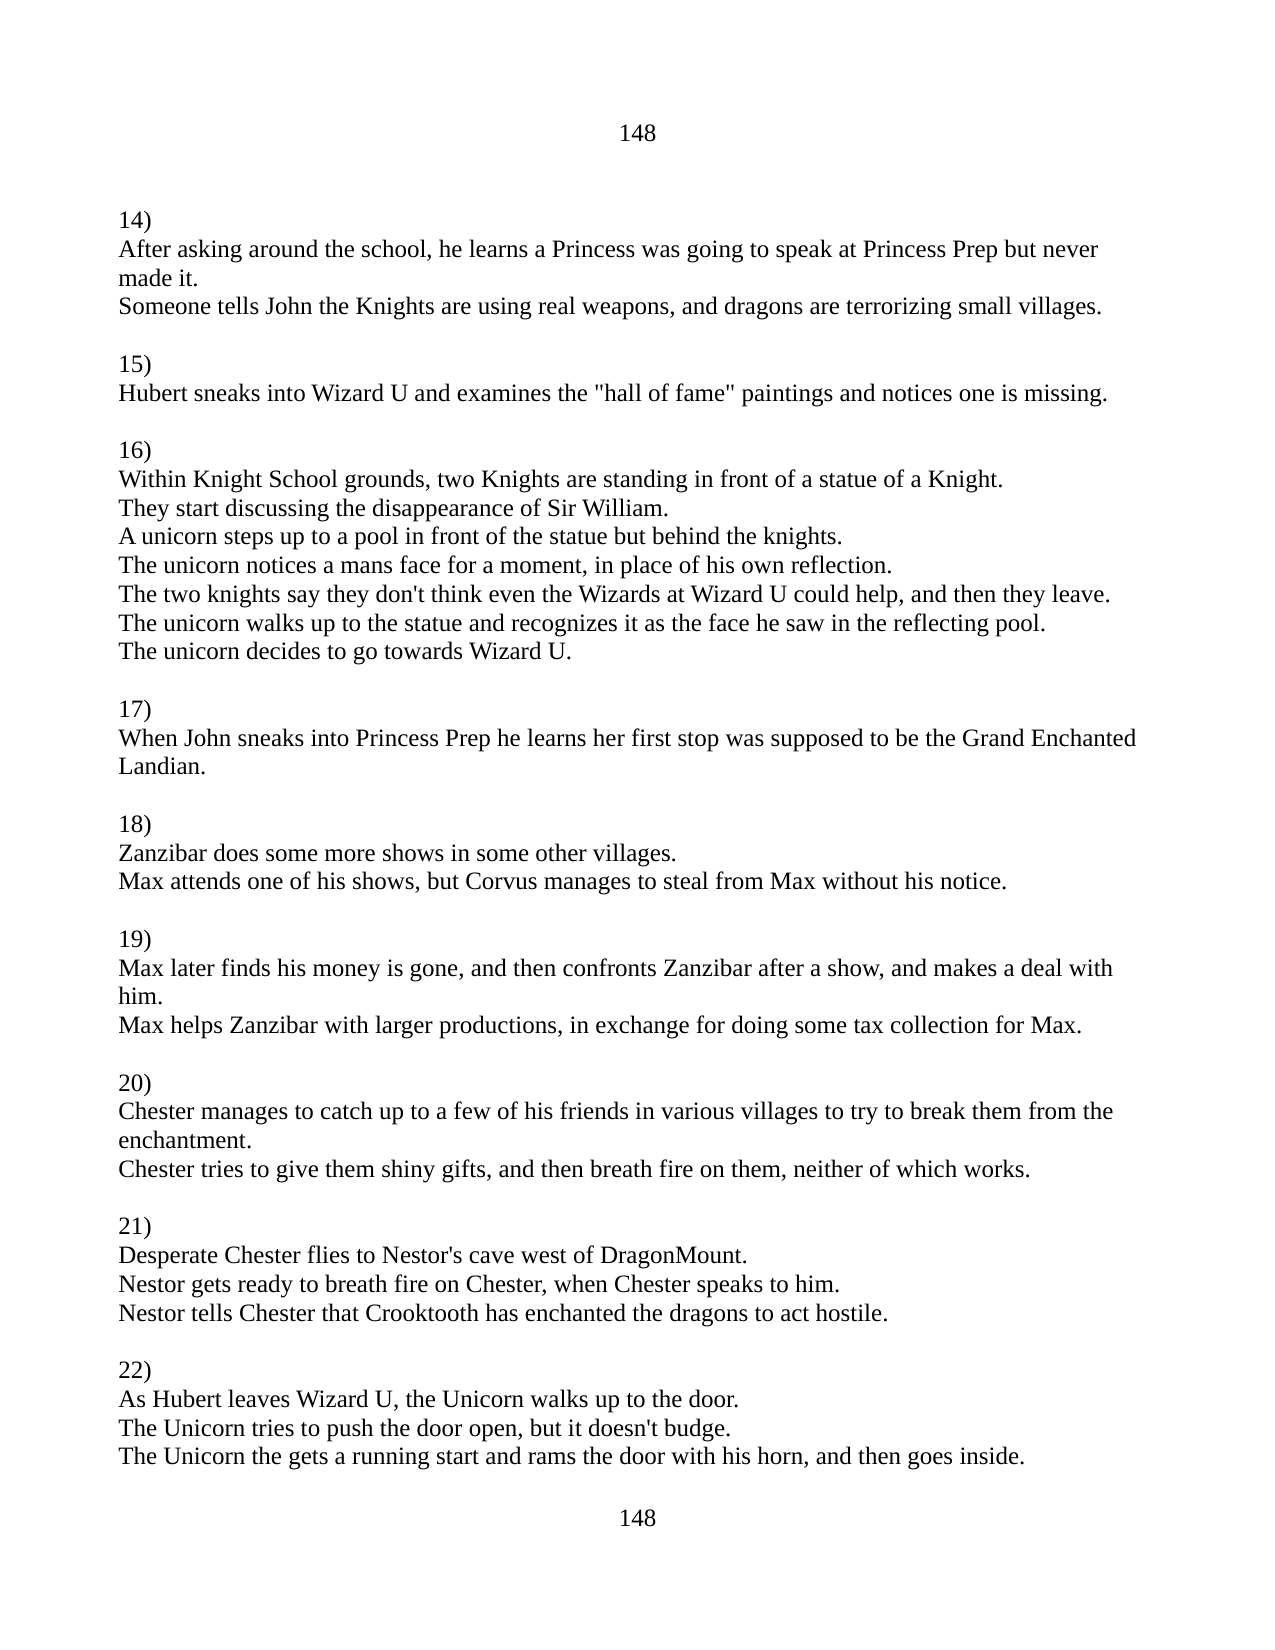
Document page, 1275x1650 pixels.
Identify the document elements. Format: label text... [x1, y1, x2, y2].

text 19) [118, 924, 1157, 953]
text A unicorn steps up to a pool in front of the statue but behind the knights. [118, 521, 1157, 550]
text Chester manages to catch up to a few of his friends in various villages to try to break them from the enchantment. [118, 1096, 1157, 1154]
text Max attends one of his shows, but Corvus manages to steal from Max without his notice. [118, 866, 1157, 895]
text After asking around the school, he learns a Princess was going to speak at Princess Prep but never made it. [118, 234, 1157, 291]
text The unicorn notices a mans face for a moment, in place of his own reflection. [118, 550, 1157, 579]
text Someone tells John the Knights are using real weapons, and dragons are terrorizing small villages. [118, 291, 1157, 320]
text Within Knight School grounds, two Knights are standing in front of a statue of a Knight. [118, 464, 1157, 493]
text Nestor gets ready to breath fire on Chester, when Chester speaks to him. [118, 1269, 1157, 1298]
text The unicorn decides to go towards Wizard U. [118, 636, 1157, 665]
text The Unicorn the gets a running start and rams the door with his horn, and then goes inside. [118, 1441, 1157, 1470]
text As Hubert leaves Wizard U, the Unicorn walks up to the door. [118, 1384, 1157, 1413]
text Max helps Zanzibar with larger productions, in exchange for doing some tax collection for Max. [118, 1010, 1157, 1039]
text Zanzibar does some more shows in some other villages. [118, 838, 1157, 866]
text Chester tries to give them shiny gifts, and then breath fire on them, neither of which works. [118, 1154, 1157, 1183]
text The unicorn walks up to the statue and recognizes it as the face he saw in the reflecting pool. [118, 608, 1157, 636]
text 18) [118, 809, 1157, 838]
text Hubert sneaks into Wizard U and examines the "hall of fame" paintings and notices one is missing. [118, 378, 1157, 406]
text 16) [118, 435, 1157, 464]
text The Unicorn tries to push the door open, but it doesn't budge. [118, 1413, 1157, 1441]
text They start discussing the disappearance of Sir William. [118, 493, 1157, 521]
text When John sneaks into Princess Prep he learns her first stop was supposed to be the Grand Enchanted Landian. [118, 723, 1157, 780]
text 22) [118, 1355, 1157, 1384]
text 21) [118, 1211, 1157, 1240]
text Nestor tells Chester that Crooktooth has enchanted the dragons to act hostile. [118, 1298, 1157, 1326]
text 20) [118, 1068, 1157, 1096]
text 15) [118, 349, 1157, 378]
text Max later finds his money is gone, and then confronts Zanzibar after a show, and makes a deal with him. [118, 953, 1157, 1010]
text 17) [118, 694, 1157, 723]
text The two knights say they don't think even the Wizards at Wizard U could help, and then they leave. [118, 579, 1157, 608]
text 14) [118, 205, 1157, 234]
text Desperate Chester flies to Nestor's cave west of DragonMount. [118, 1240, 1157, 1269]
